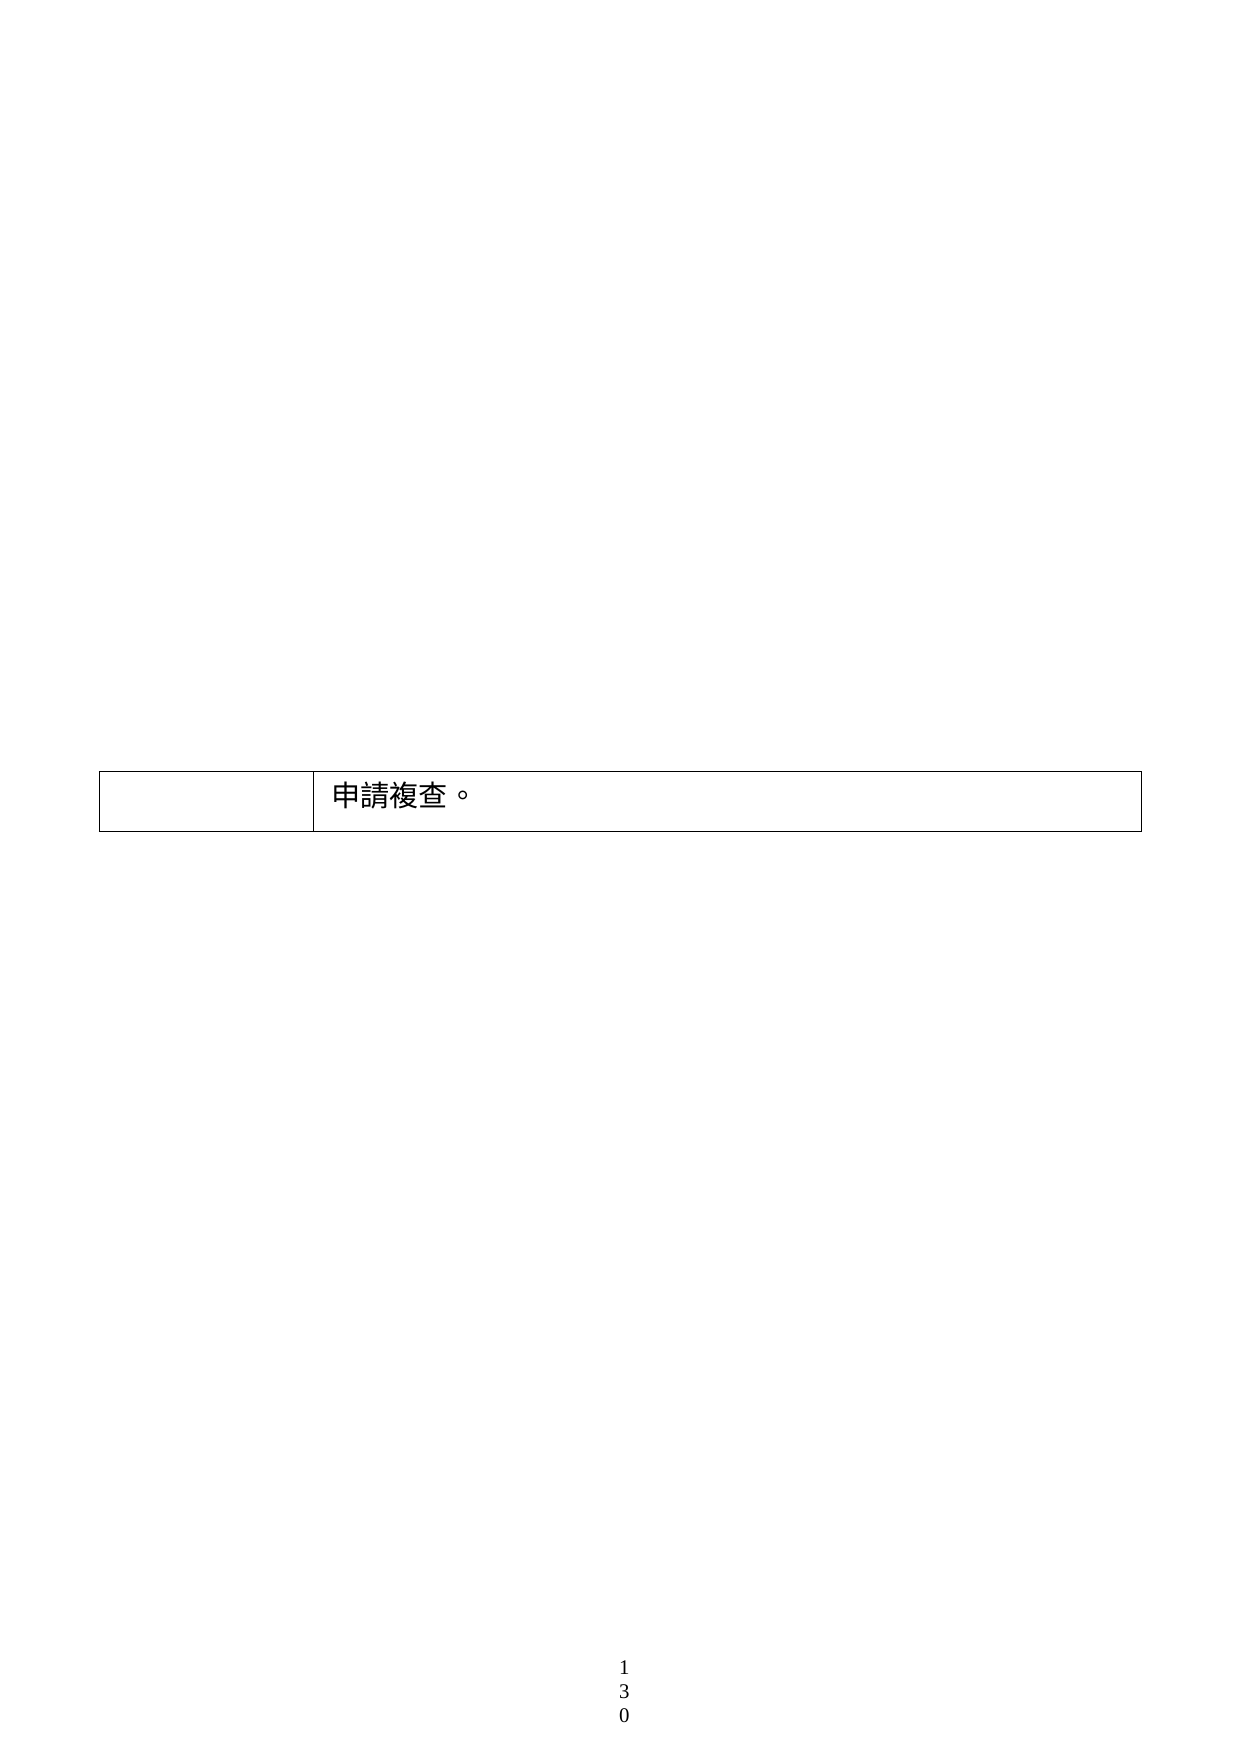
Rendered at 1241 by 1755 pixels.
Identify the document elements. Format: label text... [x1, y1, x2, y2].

table_cell [100, 772, 313, 831]
table_cell 申請複查。 [314, 772, 1141, 831]
